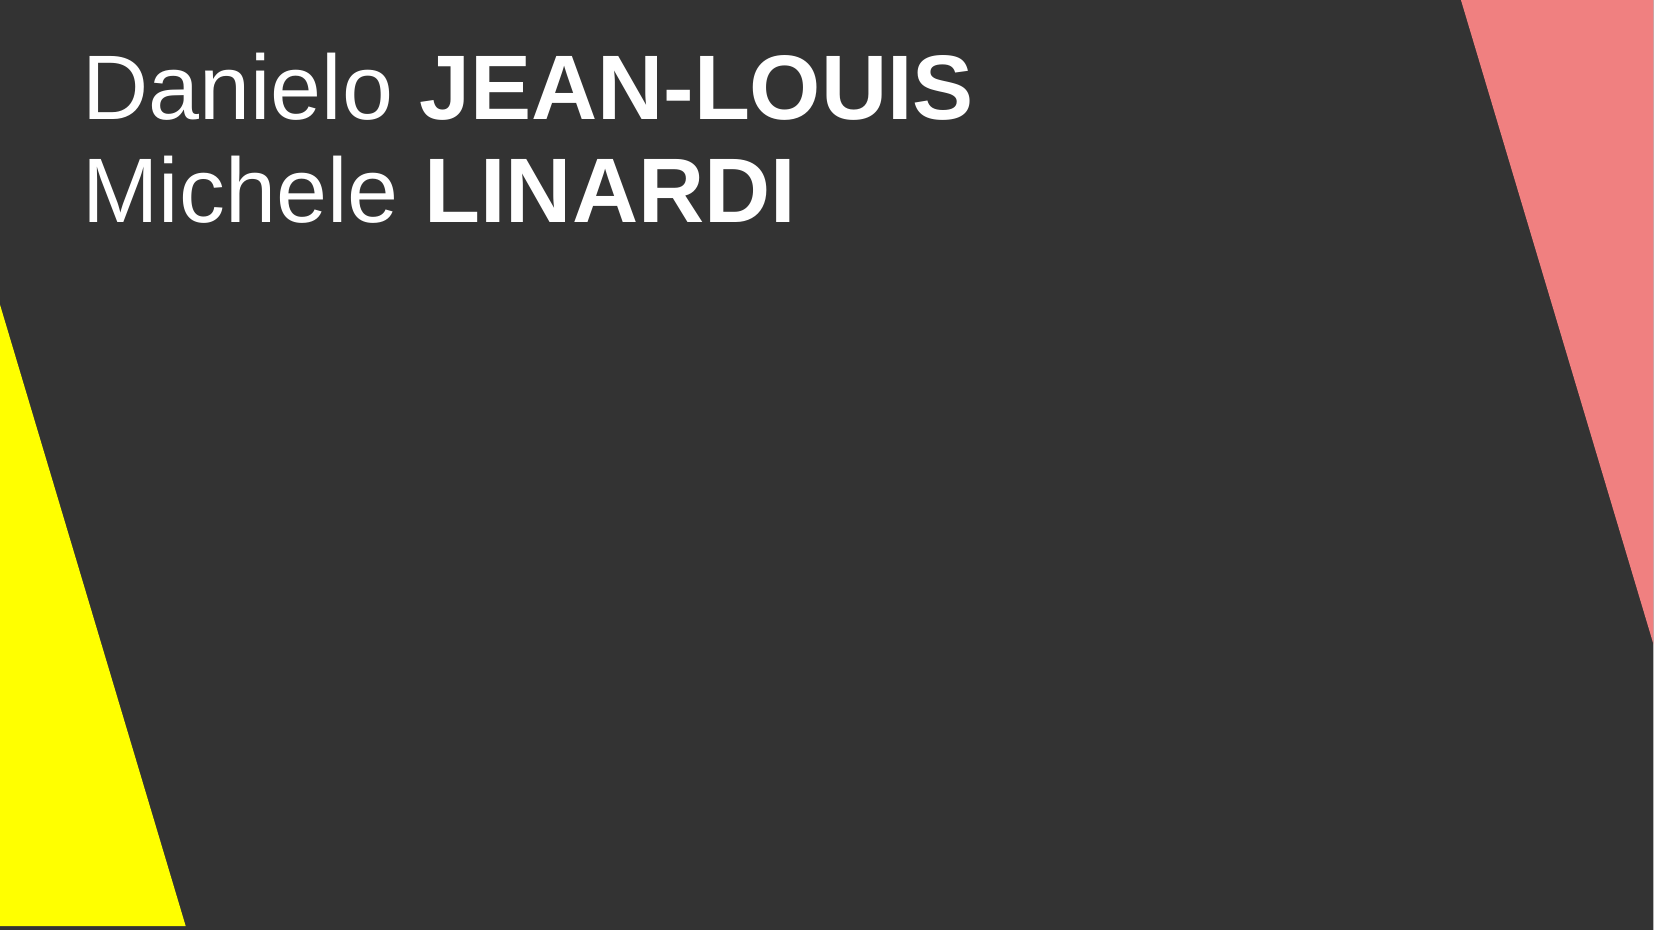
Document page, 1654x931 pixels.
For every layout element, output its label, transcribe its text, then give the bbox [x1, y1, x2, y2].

subtitle Danielo JEAN-LOUIS Michele LINARDI [82, 36, 1571, 758]
text_box [0, 304, 186, 927]
text_box [1460, 0, 1654, 647]
